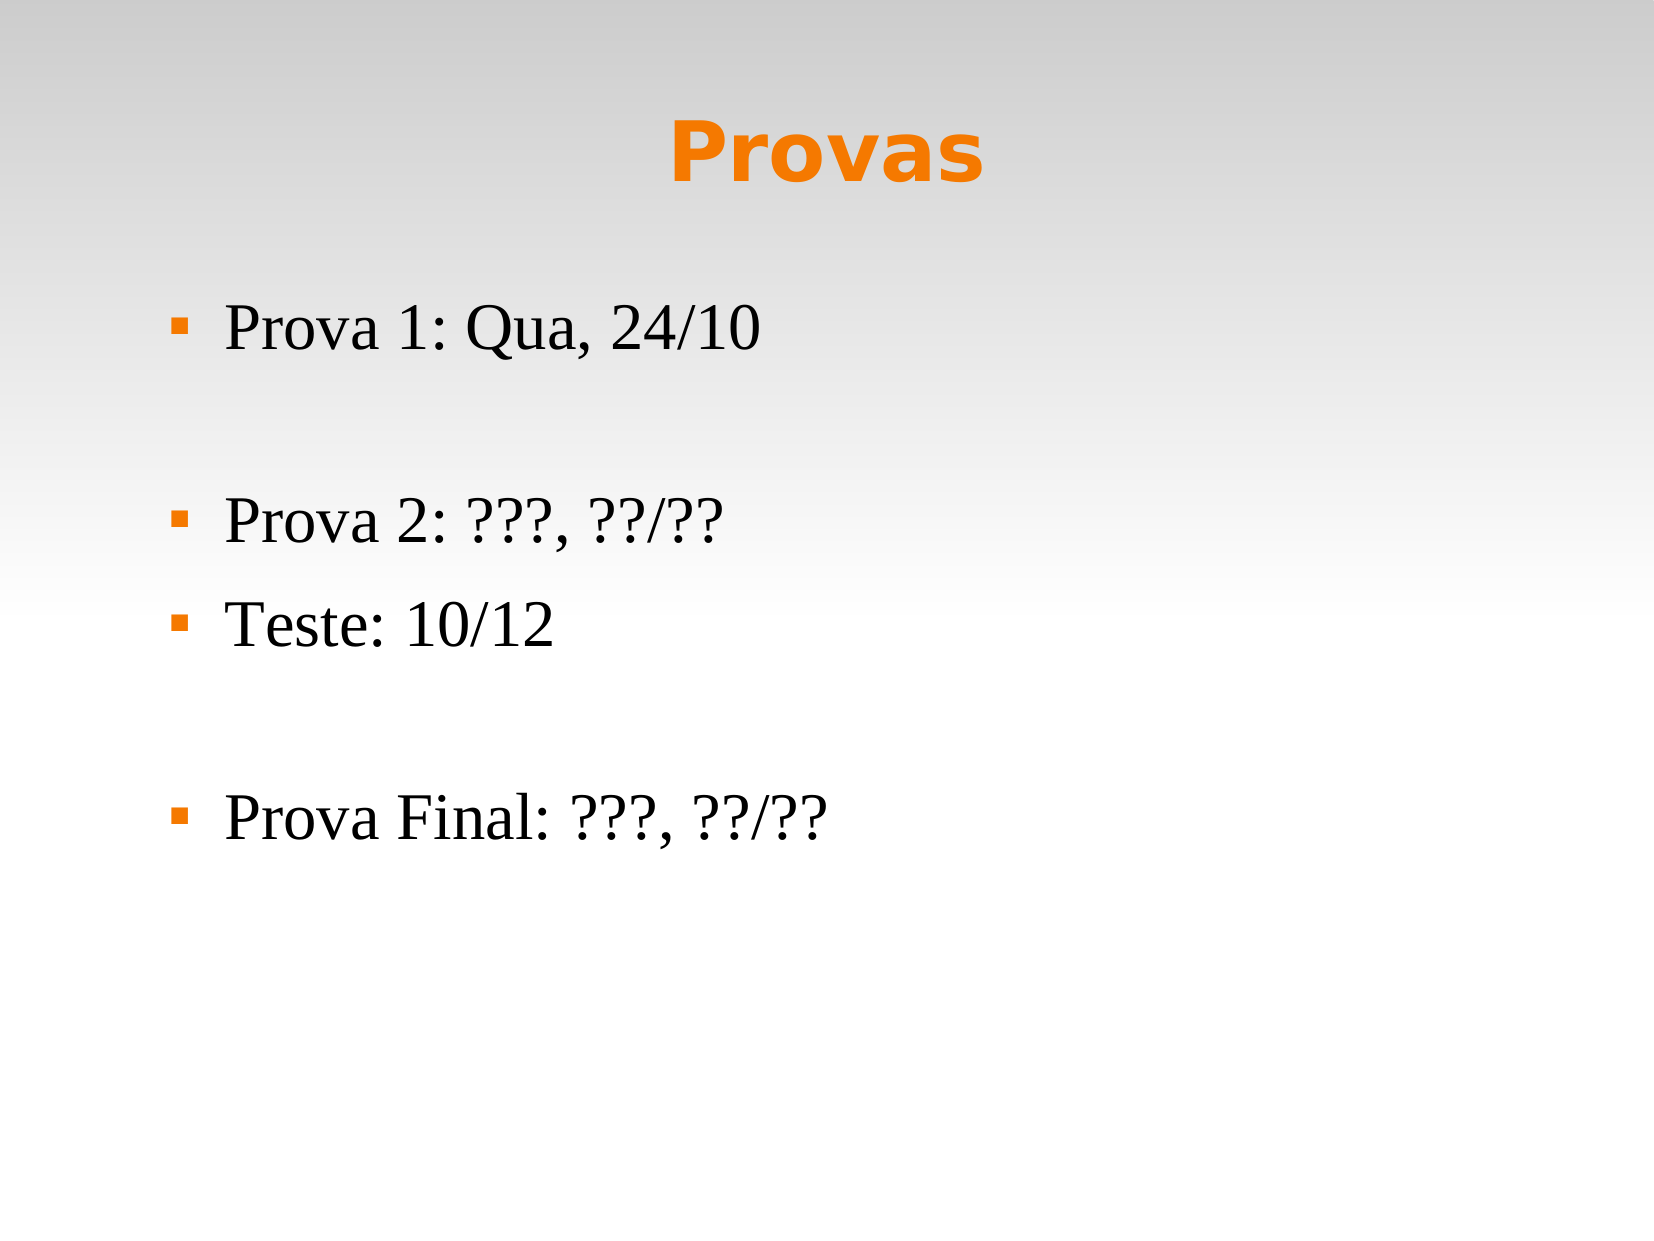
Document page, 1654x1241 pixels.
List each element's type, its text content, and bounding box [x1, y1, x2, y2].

list Prova 1: Qua, 24/10 Prova 2: ???, ??/?? Teste: 10/12 Prova Final: ???, ??/?? [82, 290, 1571, 1208]
title Provas [82, 49, 1571, 257]
